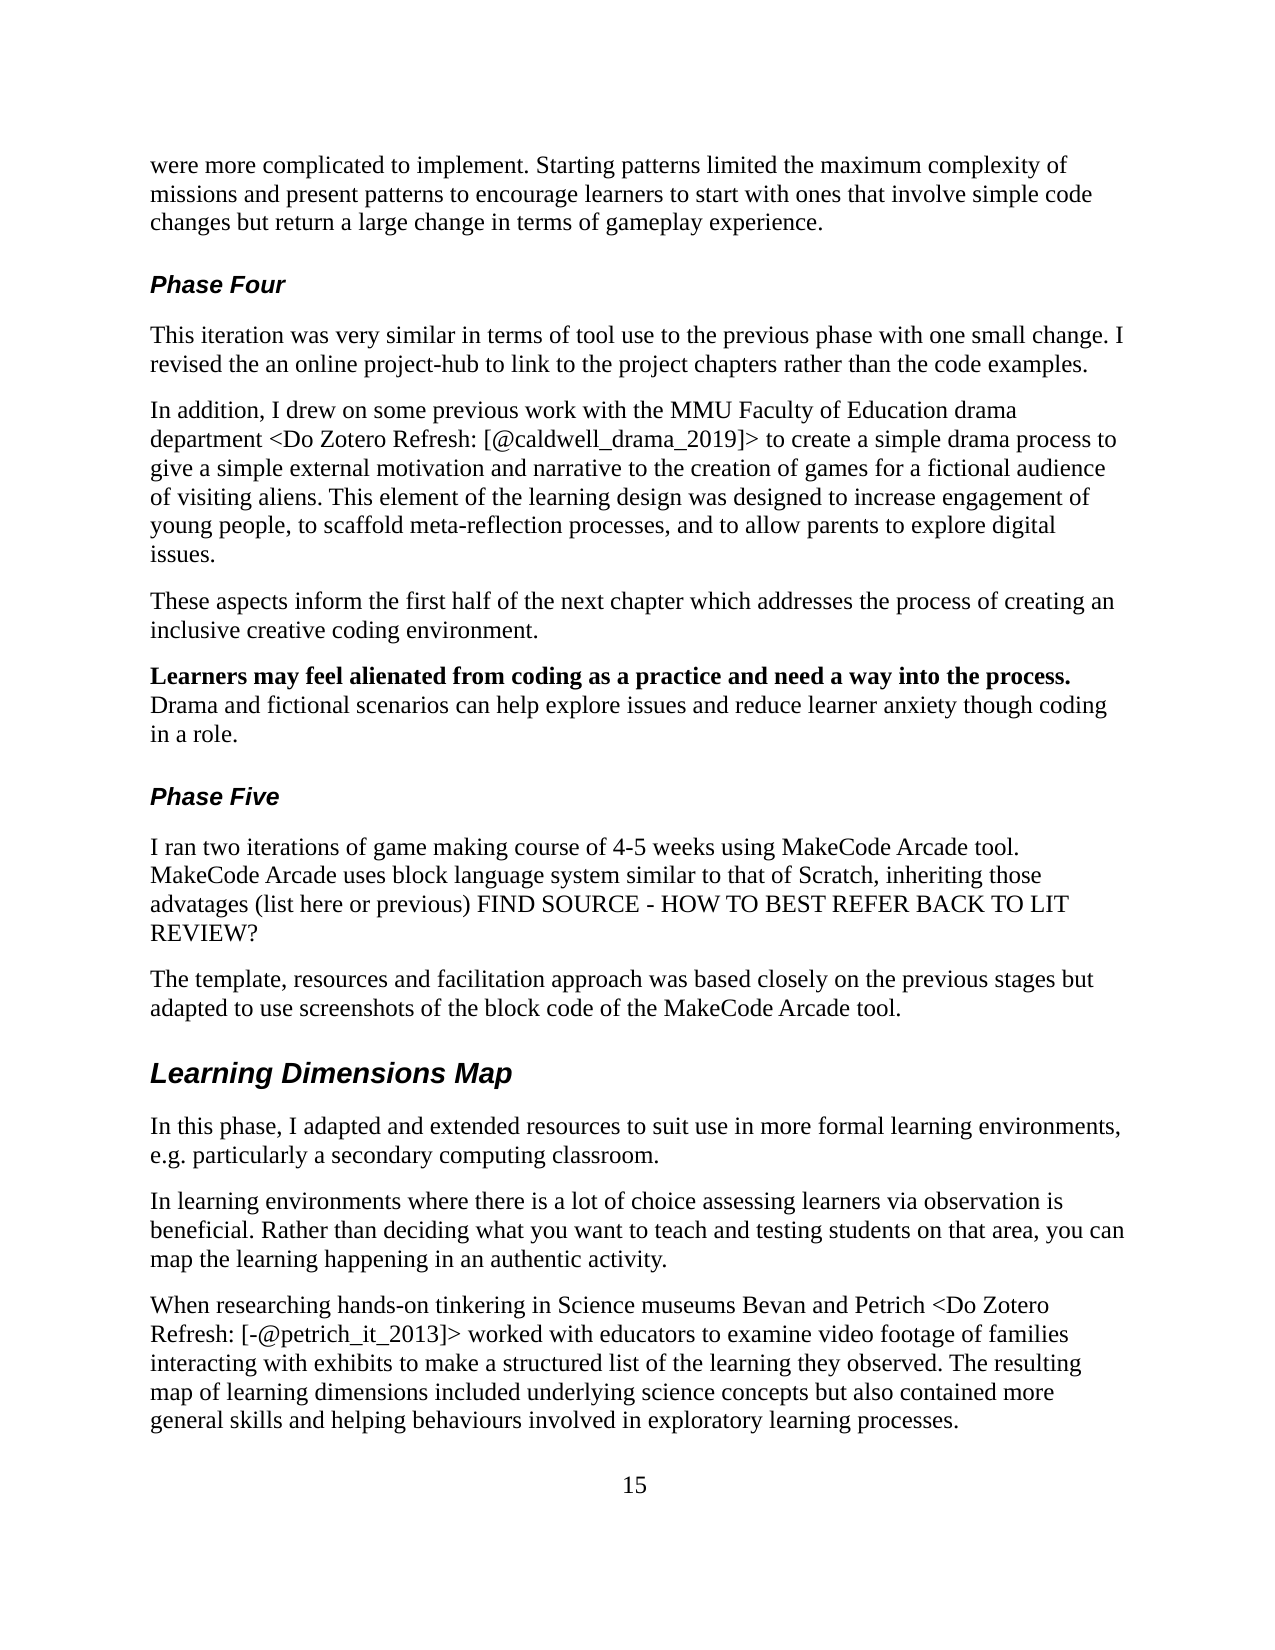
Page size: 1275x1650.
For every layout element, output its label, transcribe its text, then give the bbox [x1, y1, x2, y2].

subtitle Phase Five [150, 782, 1125, 810]
text In learning environments where there is a lot of choice assessing learners via observation is beneficial. Rather than deciding what you want to teach and testing students on that area, you can map the learning happening in an authentic activity. [150, 1186, 1125, 1273]
text Learners may feel alienated from coding as a practice and need a way into the process. Drama and fictional scenarios can help explore issues and reduce learner anxiety though coding in a role. [150, 661, 1125, 748]
subtitle Phase Four [150, 270, 1125, 299]
text I ran two iterations of game making course of 4-5 weeks using MakeCode Arcade tool. MakeCode Arcade uses block language system similar to that of Scratch, inheriting those advatages (list here or previous) FIND SOURCE - HOW TO BEST REFER BACK TO LIT REVIEW? [150, 832, 1125, 947]
text This iteration was very similar in terms of tool use to the previous phase with one small change. I revised the an online project-hub to link to the project chapters rather than the code examples. [150, 320, 1125, 378]
text These aspects inform the first half of the next chapter which addresses the process of creating an inclusive creative coding environment. [150, 586, 1125, 643]
subtitle Learning Dimensions Map [150, 1056, 1125, 1089]
text In this phase, I adapted and extended resources to suit use in more formal learning environments, e.g. particularly a secondary computing classroom. [150, 1111, 1125, 1168]
text were more complicated to implement. Starting patterns limited the maximum complexity of missions and present patterns to encourage learners to start with ones that involve simple code changes but return a large change in terms of gameplay experience. [150, 150, 1125, 236]
text In addition, I drew on some previous work with the MMU Faculty of Education drama department <Do Zotero Refresh: [@caldwell_drama_2019]> to create a simple drama process to give a simple external motivation and narrative to the creation of games for a fictional audience of visiting aliens. This element of the learning design was designed to increase engagement of young people, to scaffold meta-reflection processes, and to allow parents to explore digital issues. [150, 396, 1125, 568]
text When researching hands-on tinkering in Science museums Bevan and Petrich <Do Zotero Refresh: [-@petrich_it_2013]> worked with educators to examine video footage of families interacting with exhibits to make a structured list of the learning they observed. The resulting map of learning dimensions included underlying science concepts but also contained more general skills and helping behaviours involved in exploratory learning processes. [150, 1291, 1125, 1434]
text The template, resources and facilitation approach was based closely on the previous stages but adapted to use screenshots of the block code of the MakeCode Arcade tool. [150, 964, 1125, 1022]
